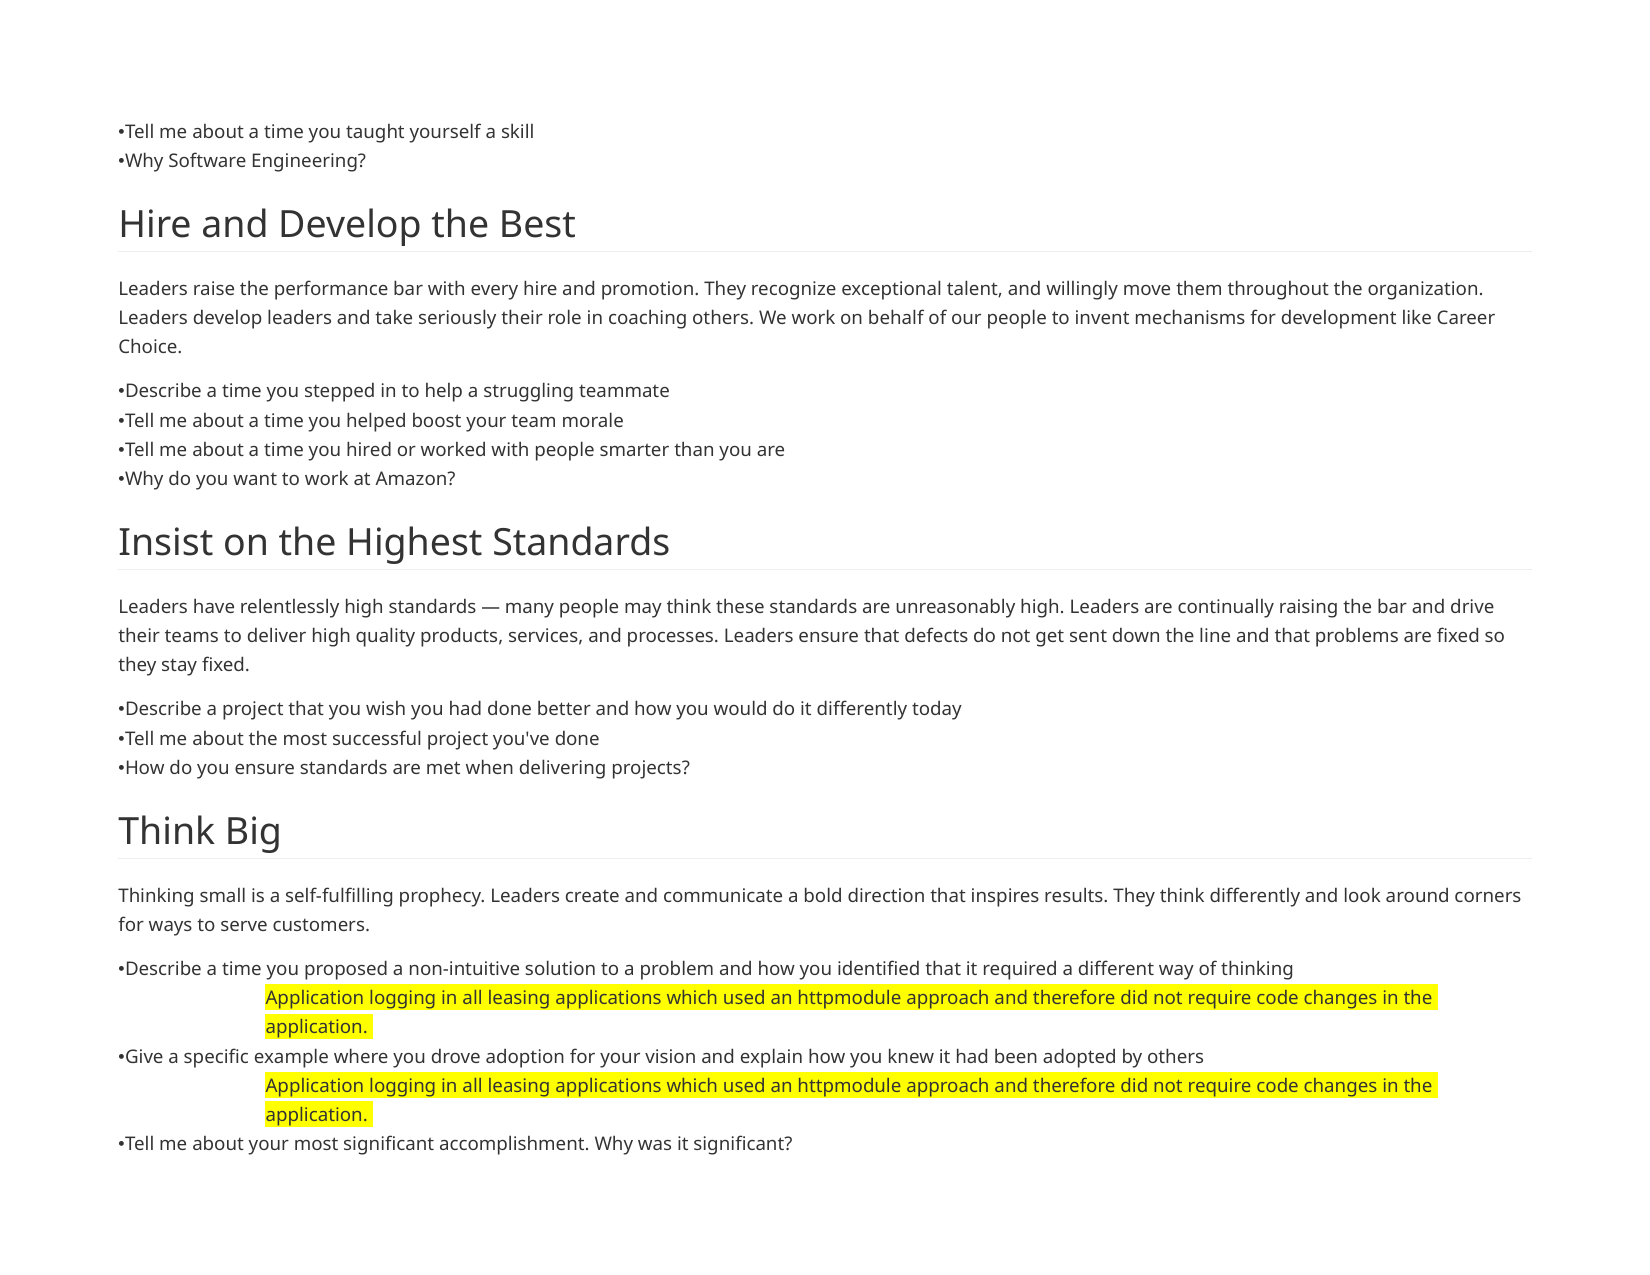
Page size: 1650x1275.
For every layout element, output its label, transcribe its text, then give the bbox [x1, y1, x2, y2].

list Tell me about a time you taught yourself a skill [118, 118, 1532, 144]
list Describe a time you stepped in to help a struggling teammate [118, 378, 1532, 403]
list Why Software Engineering? [118, 147, 1532, 173]
list Give a specific example where you drove adoption for your vision and explain how you knew it had been adopted by others [118, 1043, 1532, 1068]
list How do you ensure standards are met when delivering projects? [118, 754, 1532, 780]
list Tell me about a time you hired or worked with people smarter than you are [118, 436, 1532, 462]
text Leaders have relentlessly high standards — many people may think these standards are unreasonably high. Leaders are continually raising the bar and drive their teams to deliver high quality products, services, and processes. Leaders ensure that defects do not get sent down the line and that problems are fixed so they stay fixed. [118, 593, 1532, 677]
list Why do you want to work at Amazon? [118, 465, 1532, 491]
list Describe a project that you wish you had done better and how you would do it differently today [118, 696, 1532, 721]
list Tell me about the most successful project you've done [118, 725, 1532, 750]
list Tell me about your most significant accomplishment. Why was it significant? [118, 1131, 1532, 1156]
subtitle Think Big [118, 804, 1532, 858]
list Application logging in all leasing applications which used an httpmodule approach and therefore did not require code changes in the application. [236, 984, 1532, 1039]
list Application logging in all leasing applications which used an httpmodule approach and therefore did not require code changes in the application. [236, 1072, 1532, 1127]
subtitle Hire and Develop the Best [118, 197, 1532, 251]
text Thinking small is a self-fulfilling prophecy. Leaders create and communicate a bold direction that inspires results. They think differently and look around corners for ways to serve customers. [118, 882, 1532, 937]
subtitle Insist on the Highest Standards [118, 516, 1532, 569]
list Describe a time you proposed a non-intuitive solution to a problem and how you identified that it required a different way of thinking [118, 955, 1532, 981]
text Leaders raise the performance bar with every hire and promotion. They recognize exceptional talent, and willingly move them throughout the organization. Leaders develop leaders and take seriously their role in coaching others. We work on behalf of our people to invent mechanisms for development like Career Choice. [118, 275, 1532, 359]
list Tell me about a time you helped boost your team morale [118, 407, 1532, 432]
